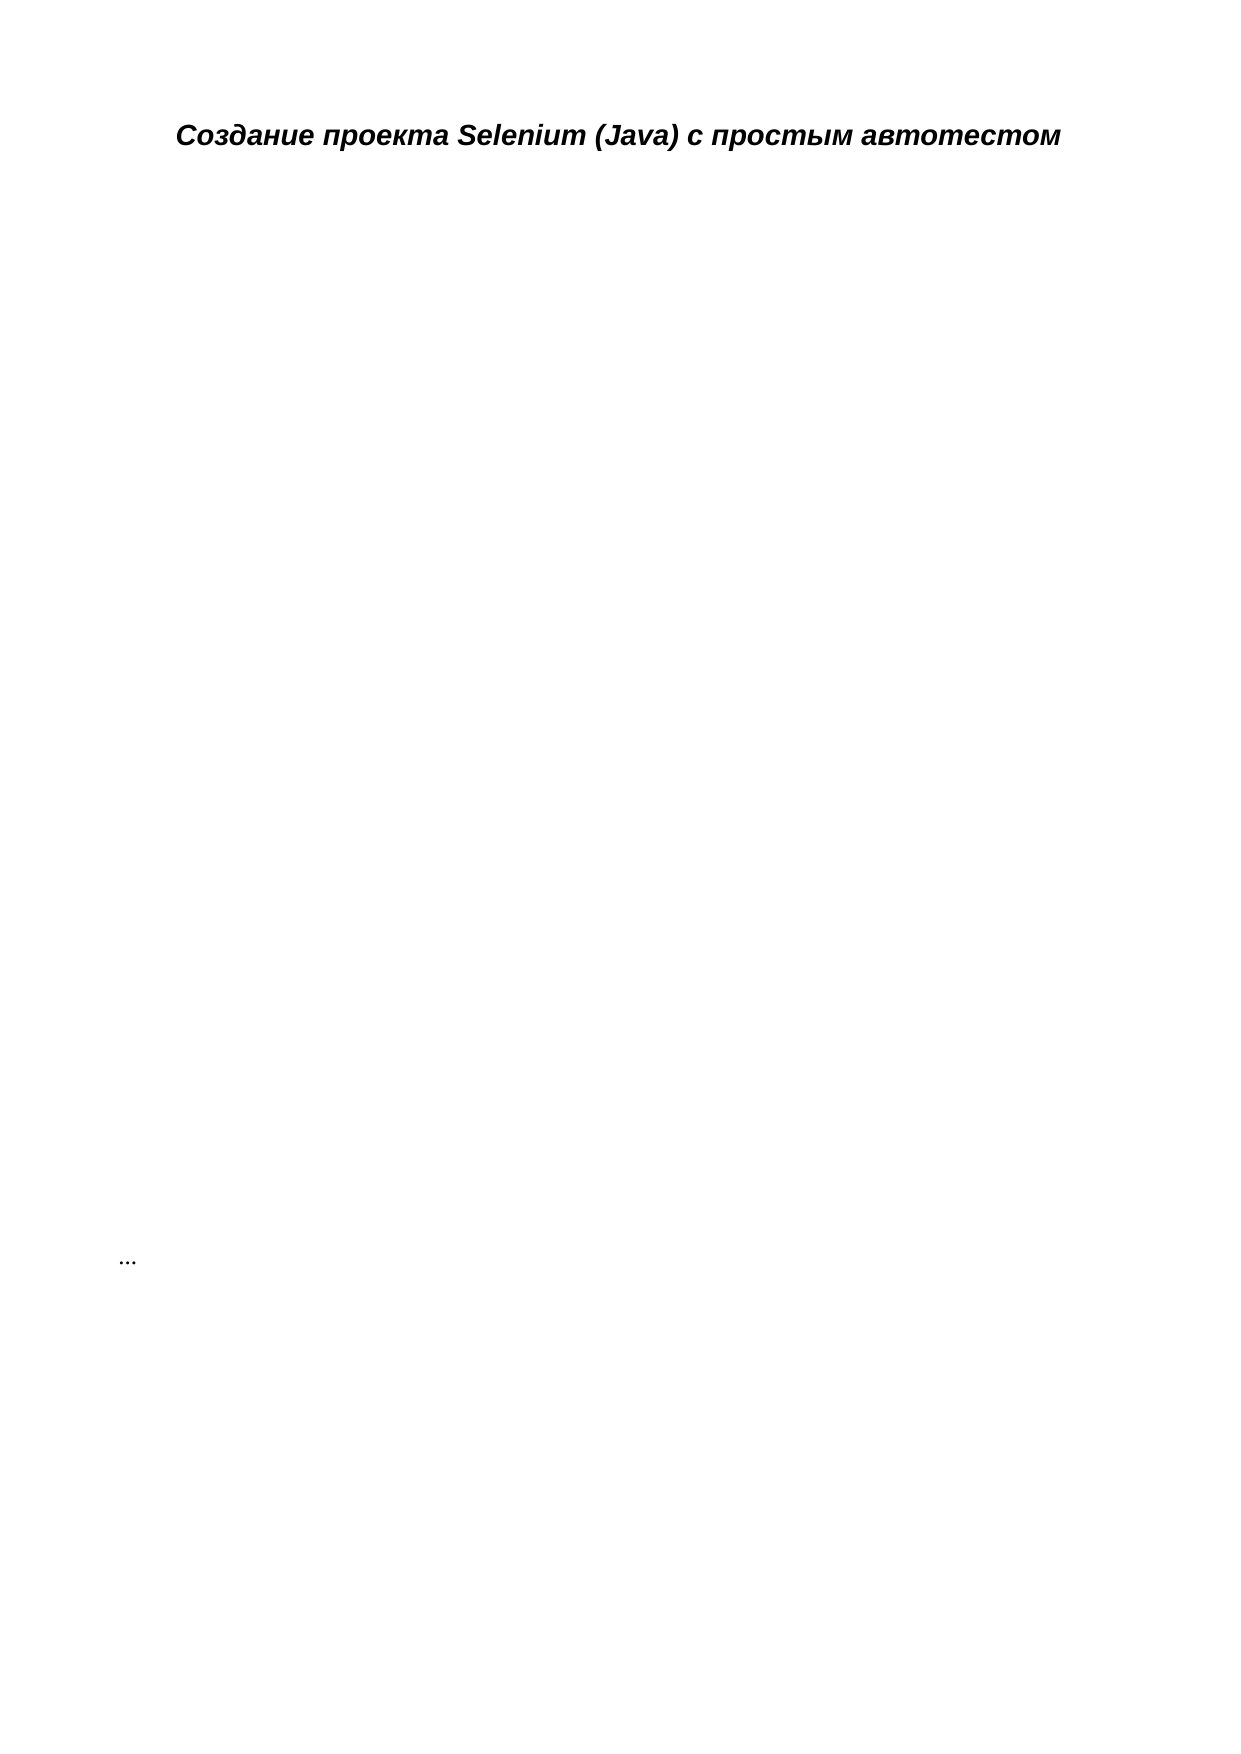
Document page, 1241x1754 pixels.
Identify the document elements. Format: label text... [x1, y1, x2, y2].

subtitle Создание проекта Selenium (Java) с простым автотестом [118, 118, 1122, 152]
text ... [118, 1241, 1122, 1270]
